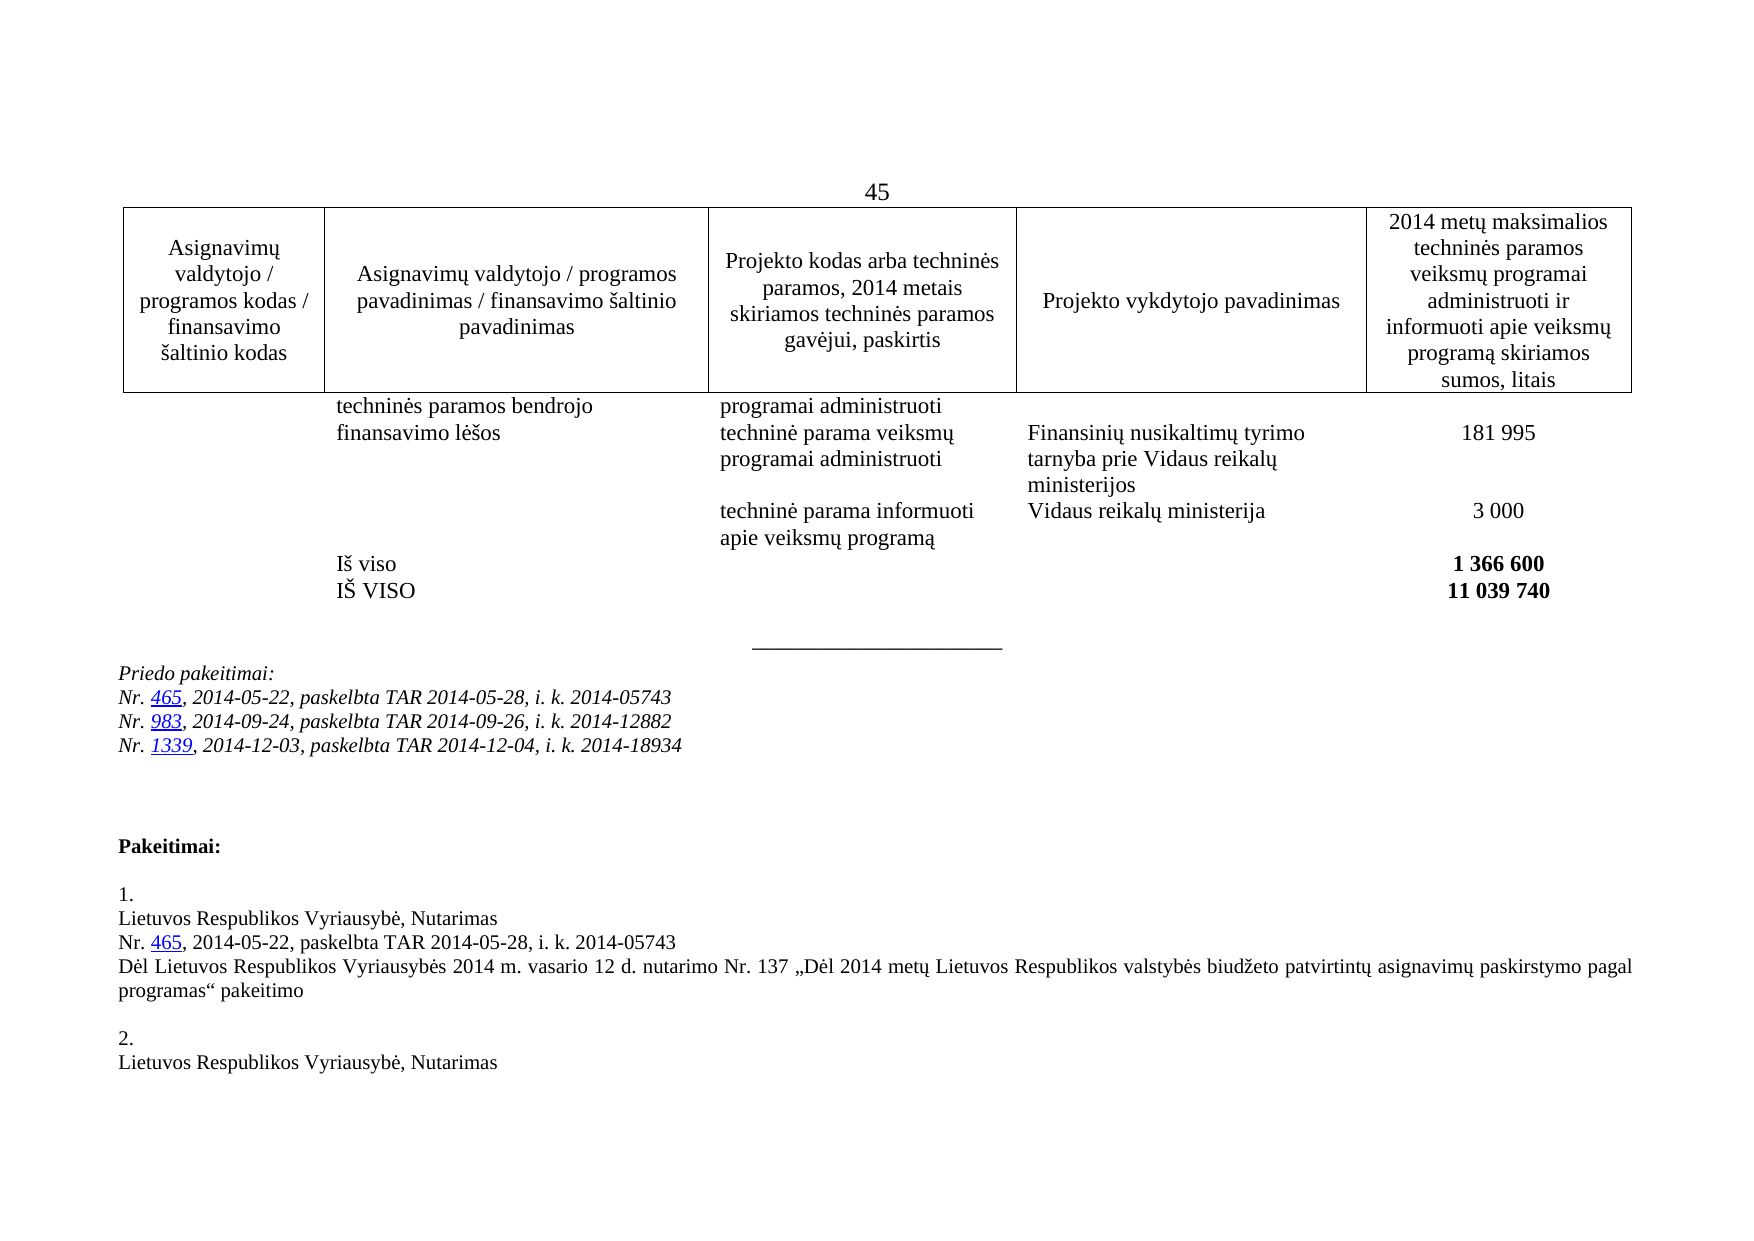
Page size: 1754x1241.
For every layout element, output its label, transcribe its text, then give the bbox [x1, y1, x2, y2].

table_header Asignavimų valdytojo / programos kodas / finansavimo šaltinio kodas [124, 208, 324, 392]
table_cell [123, 577, 325, 603]
text Pakeitimai: [118, 834, 1636, 858]
table_cell 181 995 [1366, 419, 1631, 498]
table_cell [1016, 550, 1366, 577]
table_header Projekto vykdytojo pavadinimas [1017, 208, 1366, 392]
table_cell techninė parama veiksmų programai administruoti [709, 419, 1016, 498]
table_cell techninės paramos bendrojo finansavimo lėšos [325, 393, 709, 498]
text –––––––––––––––––––– [118, 632, 1636, 661]
table_header Projekto kodas arba techninės paramos, 2014 metais skiriamos techninės paramos gavėjui, paskirtis [709, 208, 1016, 392]
table_cell techninė parama informuoti apie veiksmų programą [709, 498, 1016, 550]
table_cell IŠ VISO [325, 577, 709, 603]
table_cell [123, 550, 325, 577]
table_cell [709, 550, 1016, 577]
table_cell 11 039 740 [1366, 577, 1631, 603]
text 2. [118, 1026, 1636, 1050]
table_cell 3 000 [1366, 498, 1631, 550]
table_cell [1366, 393, 1631, 418]
text Nr. 465, 2014-05-22, paskelbta TAR 2014-05-28, i. k. 2014-05743 [118, 930, 1636, 954]
text Nr. 983, 2014-09-24, paskelbta TAR 2014-09-26, i. k. 2014-12882 [118, 709, 1636, 733]
table_cell [123, 393, 325, 498]
table_header 2014 metų maksimalios techninės paramos veiksmų programai administruoti ir informuoti apie veiksmų programą skiriamos sumos, litais [1367, 208, 1631, 392]
text Lietuvos Respublikos Vyriausybė, Nutarimas [118, 1050, 1636, 1074]
table_cell Iš viso [325, 550, 709, 577]
table_cell Vidaus reikalų ministerija [1016, 498, 1366, 550]
table_cell [709, 577, 1016, 603]
table_cell [325, 498, 709, 550]
table_cell 1 366 600 [1366, 550, 1631, 577]
text 1. [118, 882, 1636, 906]
table_cell Finansinių nusikaltimų tyrimo tarnyba prie Vidaus reikalų ministerijos [1016, 419, 1366, 498]
table_cell [1016, 577, 1366, 603]
text Dėl Lietuvos Respublikos Vyriausybės 2014 m. vasario 12 d. nutarimo Nr. 137 „Dėl 2014 metų Lietuvos Respublikos valstybės biudžeto patvirtintų asignavimų paskirstymo pagal programas“ pakeitimo [118, 954, 1636, 1002]
table_cell programai administruoti [709, 393, 1016, 418]
text Nr. 465, 2014-05-22, paskelbta TAR 2014-05-28, i. k. 2014-05743 [118, 684, 1636, 709]
table_header Asignavimų valdytojo / programos pavadinimas / finansavimo šaltinio pavadinimas [325, 208, 708, 392]
text Lietuvos Respublikos Vyriausybė, Nutarimas [118, 906, 1636, 930]
table_cell [1016, 393, 1366, 418]
text Priedo pakeitimai: [118, 661, 1636, 684]
table_cell [123, 498, 325, 550]
text Nr. 1339, 2014-12-03, paskelbta TAR 2014-12-04, i. k. 2014-18934 [118, 733, 1636, 757]
